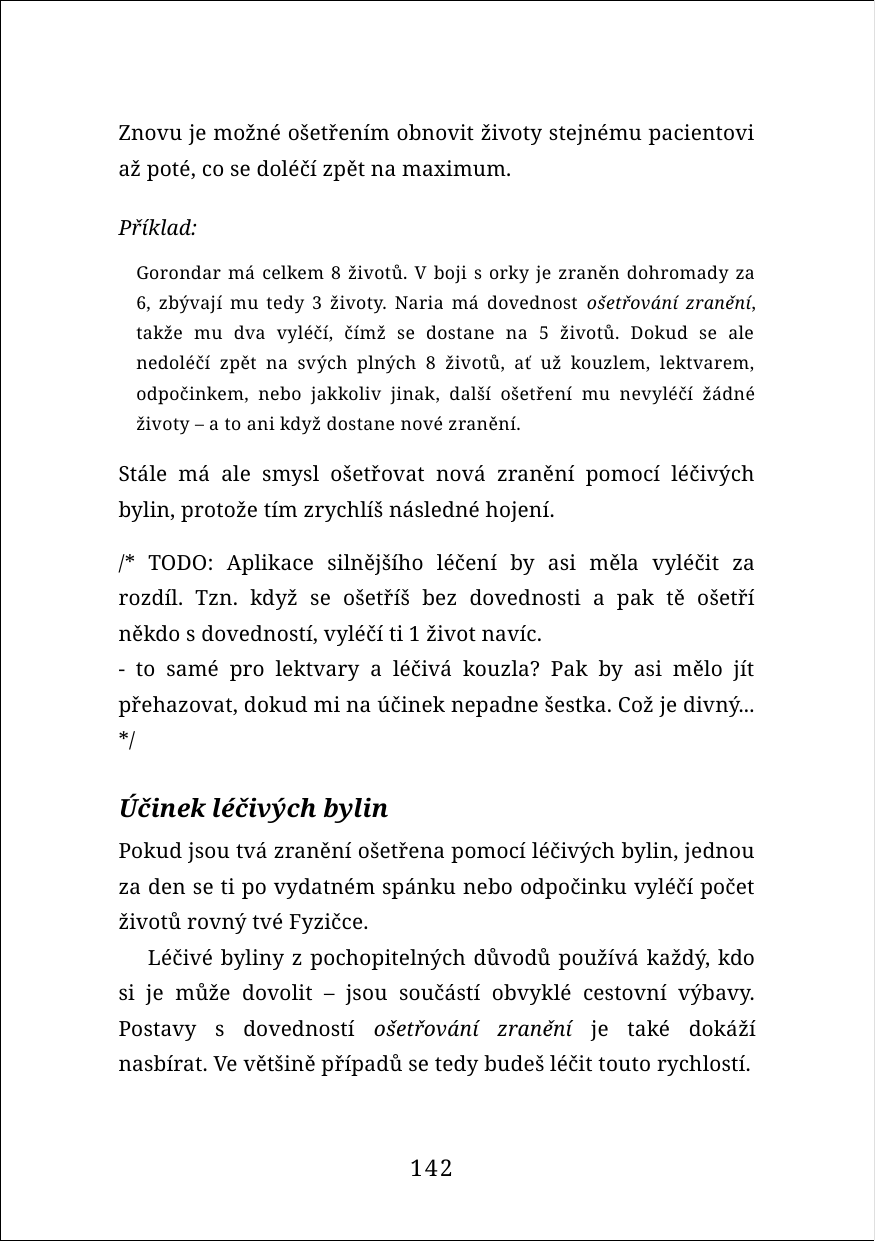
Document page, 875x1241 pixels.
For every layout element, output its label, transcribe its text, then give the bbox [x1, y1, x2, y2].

text /* TODO: Aplikace silnějšího léčení by asi měla vyléčit za rozdíl. Tzn. když se ošetříš bez dovednosti a pak tě ošetří někdo s dovedností, vyléčí ti 1 život navíc. - to samé pro lektvary a léčivá kouzla? Pak by asi mělo jít přehazovat, dokud mi na účinek nepadne šestka. Což je divný... */ [118, 548, 756, 754]
text Znovu je možné ošetřením obnovit životy stejnému pacientovi až poté, co se doléčí zpět na maximum. [118, 118, 756, 182]
text Stále má ale smysl ošetřovat nová zranění pomocí léčivých bylin, protože tím zrychlíš následné hojení. [118, 459, 756, 523]
text Příklad: [118, 213, 756, 241]
subtitle Účinek léčivých bylin [118, 791, 756, 824]
text Gorondar má celkem 8 životů. V boji s orky je zraněn dohromady za 6, zbývají mu tedy 3 životy. Naria má dovednost ošetřování zranění, takže mu dva vyléčí, čímž se dostane na 5 životů. Dokud se ale nedoléčí zpět na svých plných 8 životů, ať už kouzlem, lektvarem, odpočinkem, nebo jakkoliv jinak, další ošetření mu nevyléčí žádné životy – a to ani když dostane nové zranění. [136, 260, 756, 435]
text Pokud jsou tvá zranění ošetřena pomocí léčivých bylin, jednou za den se ti po vydatném spánku nebo odpočinku vyléčí počet životů rovný tvé Fyzičce. Léčivé byliny z pochopitelných důvodů používá každý, kdo si je může dovolit – jsou součástí obvyklé cestovní výbavy. Postavy s dovedností ošetřování zranění je také dokáží nasbírat. Ve většině případů se tedy budeš léčit touto rychlostí. [118, 836, 756, 1078]
